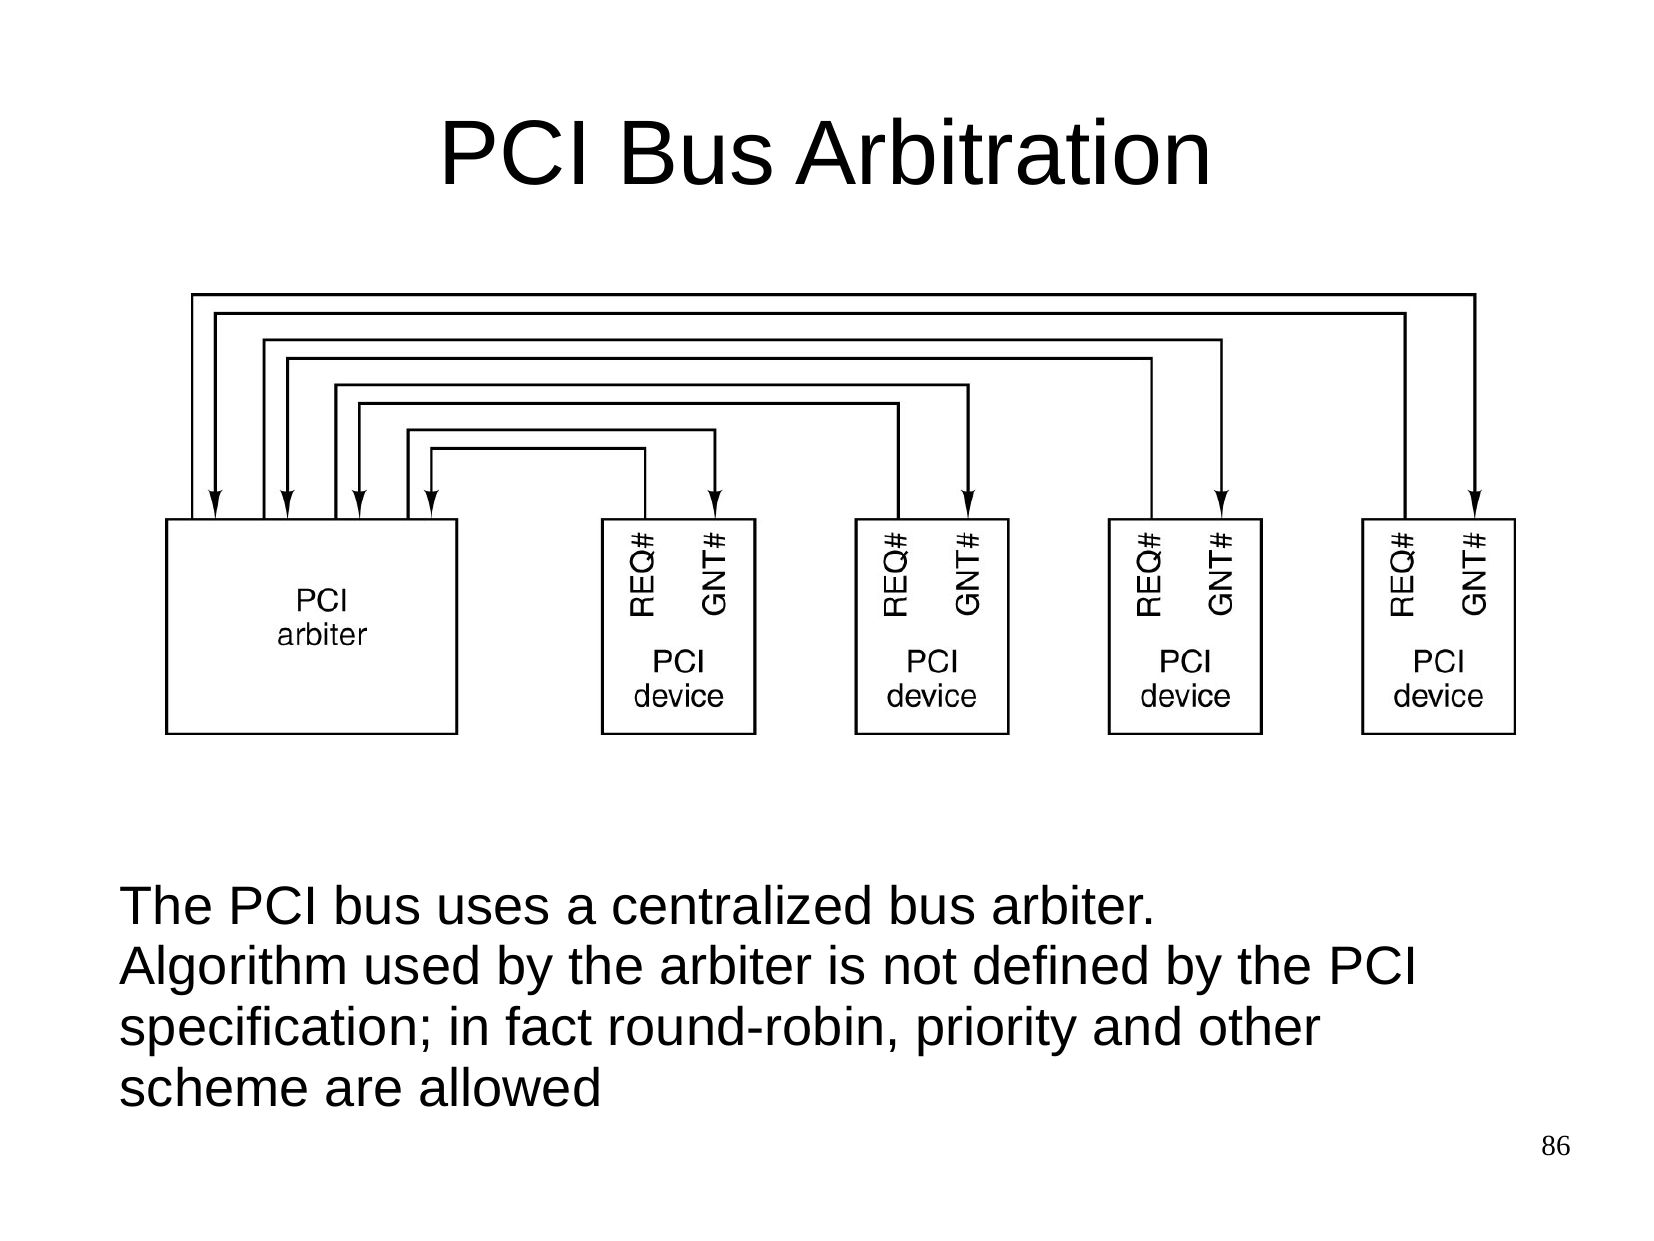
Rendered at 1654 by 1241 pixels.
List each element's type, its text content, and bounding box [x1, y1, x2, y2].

text_box The PCI bus uses a centralized bus arbiter. Algorithm used by the arbiter is not defined by the PCI specification; in fact round-robin, priority and other scheme are allowed [105, 868, 1531, 1126]
title PCI Bus Arbitration [82, 49, 1571, 257]
picture [165, 293, 1516, 736]
